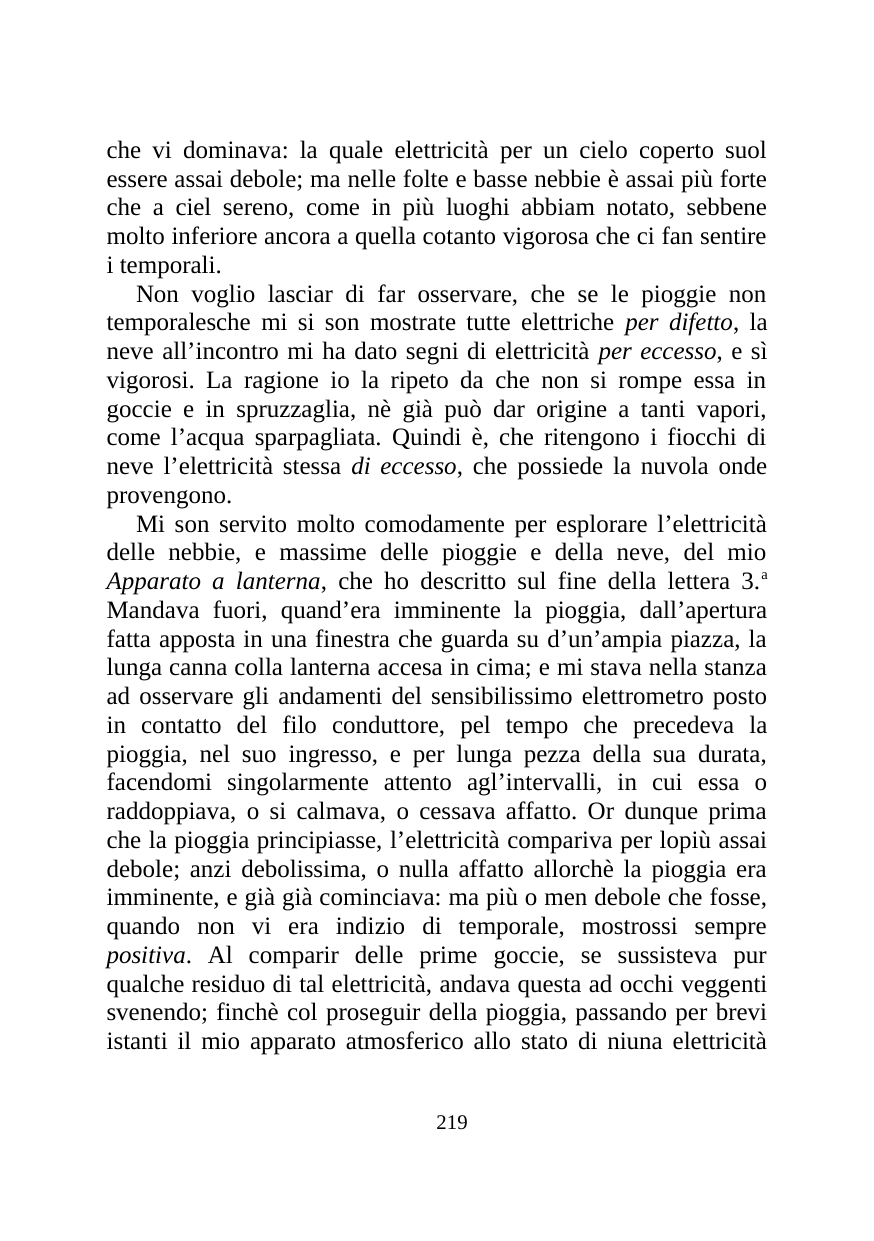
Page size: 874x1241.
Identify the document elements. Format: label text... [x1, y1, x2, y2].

text Non voglio lasciar di far osservare, che se le pioggie non temporalesche mi si son mostrate tutte elettriche per difetto, la neve all’incontro mi ha dato segni di elettricità per eccesso, e sì vigorosi. La ragione io la ripeto da che non si rompe essa in goccie e in spruzzaglia, nè già può dar origine a tanti vapori, come l’acqua sparpagliata. Quindi è, che ritengono i fiocchi di neve l’elettricità stessa di eccesso, che possiede la nuvola onde provengono. [106, 279, 768, 509]
text Mi son servito molto comodamente per esplorare l’elettricità delle nebbie, e massime delle pioggie e della neve, del mio Apparato a lanterna, che ho descritto sul fine della lettera 3.a Mandava fuori, quand’era imminente la pioggia, dall’apertura fatta apposta in una finestra che guarda su d’un’ampia piazza, la lunga canna colla lanterna accesa in cima; e mi stava nella stanza ad osservare gli andamenti del sensibilissimo elettrometro posto in contatto del filo conduttore, pel tempo che precedeva la pioggia, nel suo ingresso, e per lunga pezza della sua durata, facendomi singolarmente attento agl’intervalli, in cui essa o raddoppiava, o si calmava, o cessava affatto. Or dunque prima che la pioggia principiasse, l’elettricità compariva per lopiù assai debole; anzi debolissima, o nulla affatto allorchè la pioggia era imminente, e già già cominciava: ma più o men debole che fosse, quando non vi era indizio di temporale, mostrossi sempre positiva. Al comparir delle prime goccie, se sussisteva pur qualche residuo di tal elettricità, andava questa ad occhi veggenti svenendo; finchè col proseguir della pioggia, passando per brevi istanti il mio apparato atmosferico allo stato di niuna elettricità [106, 509, 768, 1055]
text che vi dominava: la quale elettricità per un cielo coperto suol essere assai debole; ma nelle folte e basse nebbie è assai più forte che a ciel sereno, come in più luoghi abbiam notato, sebbene molto inferiore ancora a quella cotanto vigorosa che ci fan sentire i temporali. [106, 135, 768, 279]
